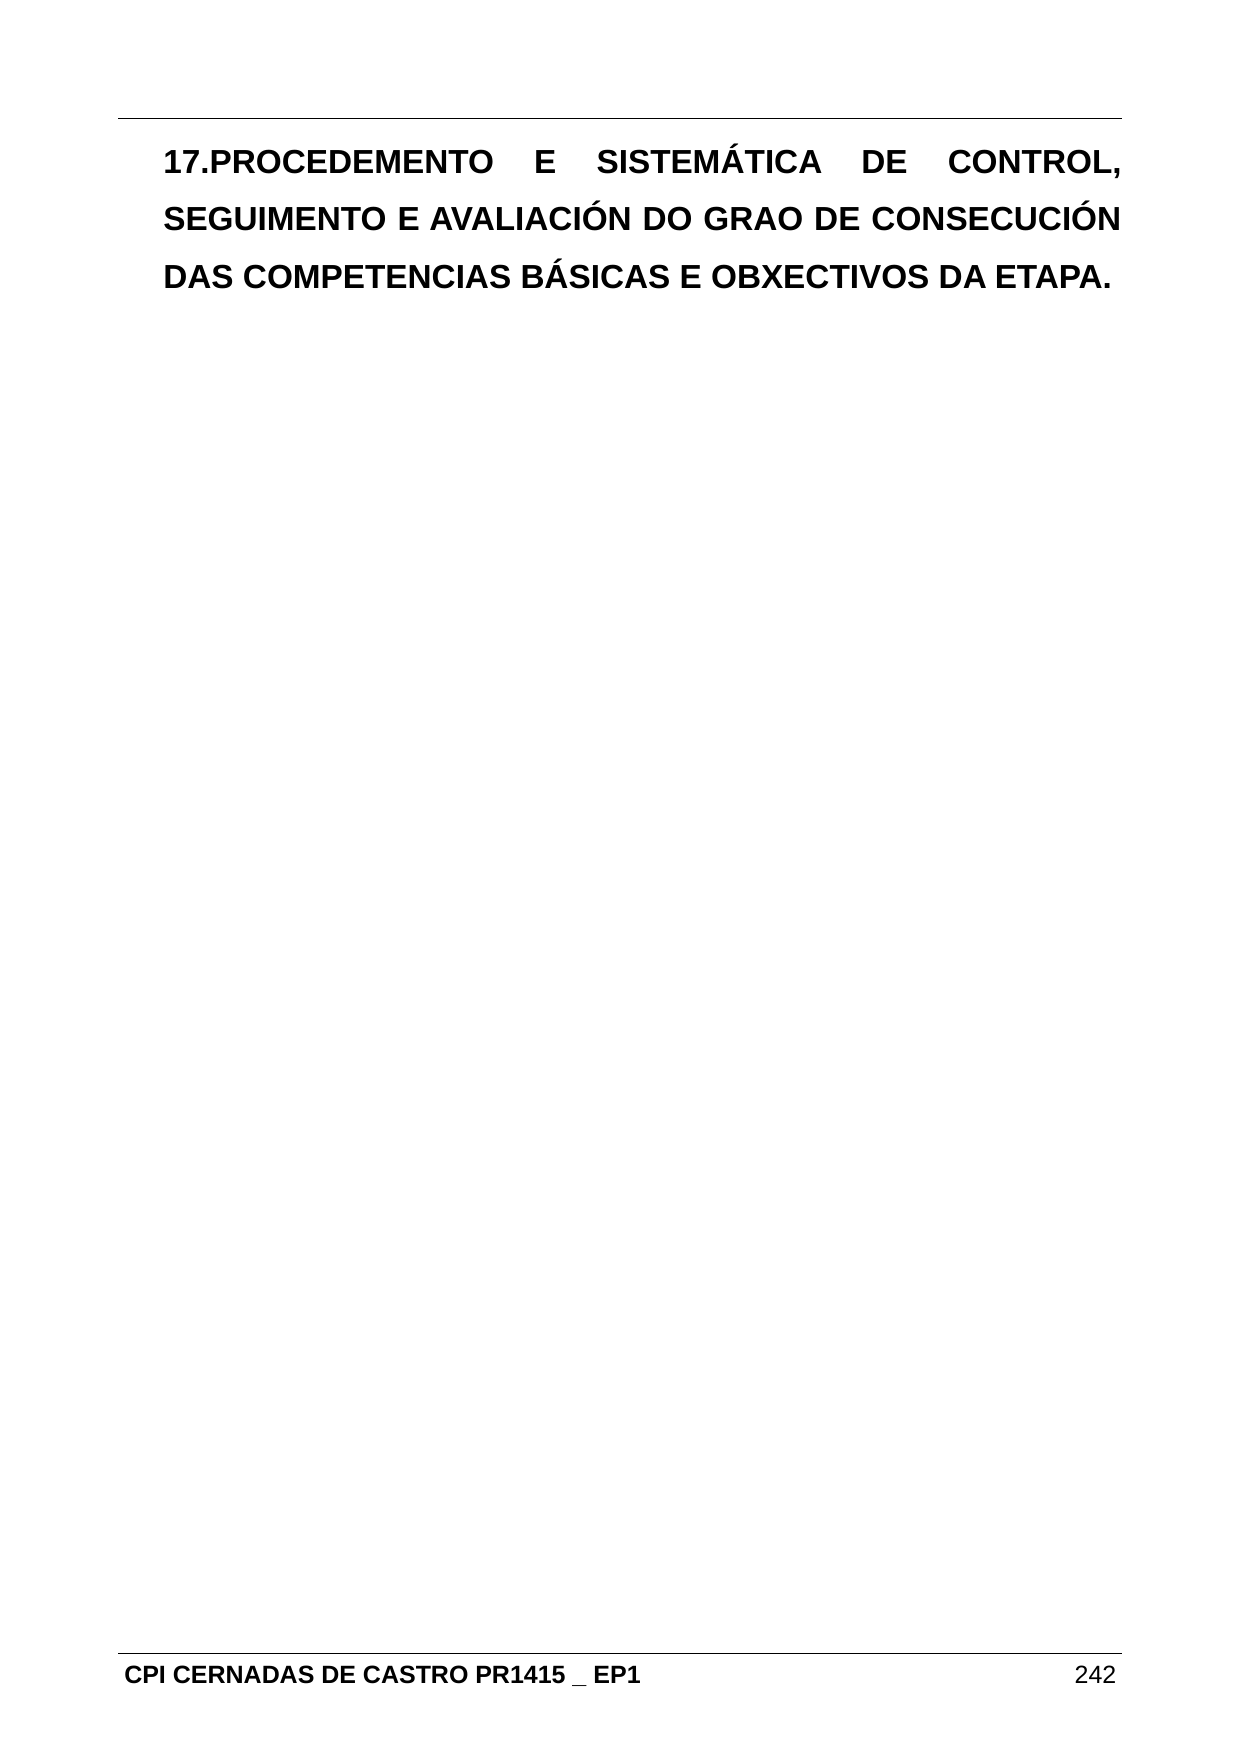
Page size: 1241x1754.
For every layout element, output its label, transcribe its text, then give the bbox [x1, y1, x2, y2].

subtitle 17.PROCEDEMENTO E SISTEMÁTICA DE CONTROL, SEGUIMENTO E AVALIACIÓN DO GRAO DE CONSECUCIÓN DAS COMPETENCIAS BÁSICAS E OBXECTIVOS DA ETAPA. [118, 142, 1122, 295]
